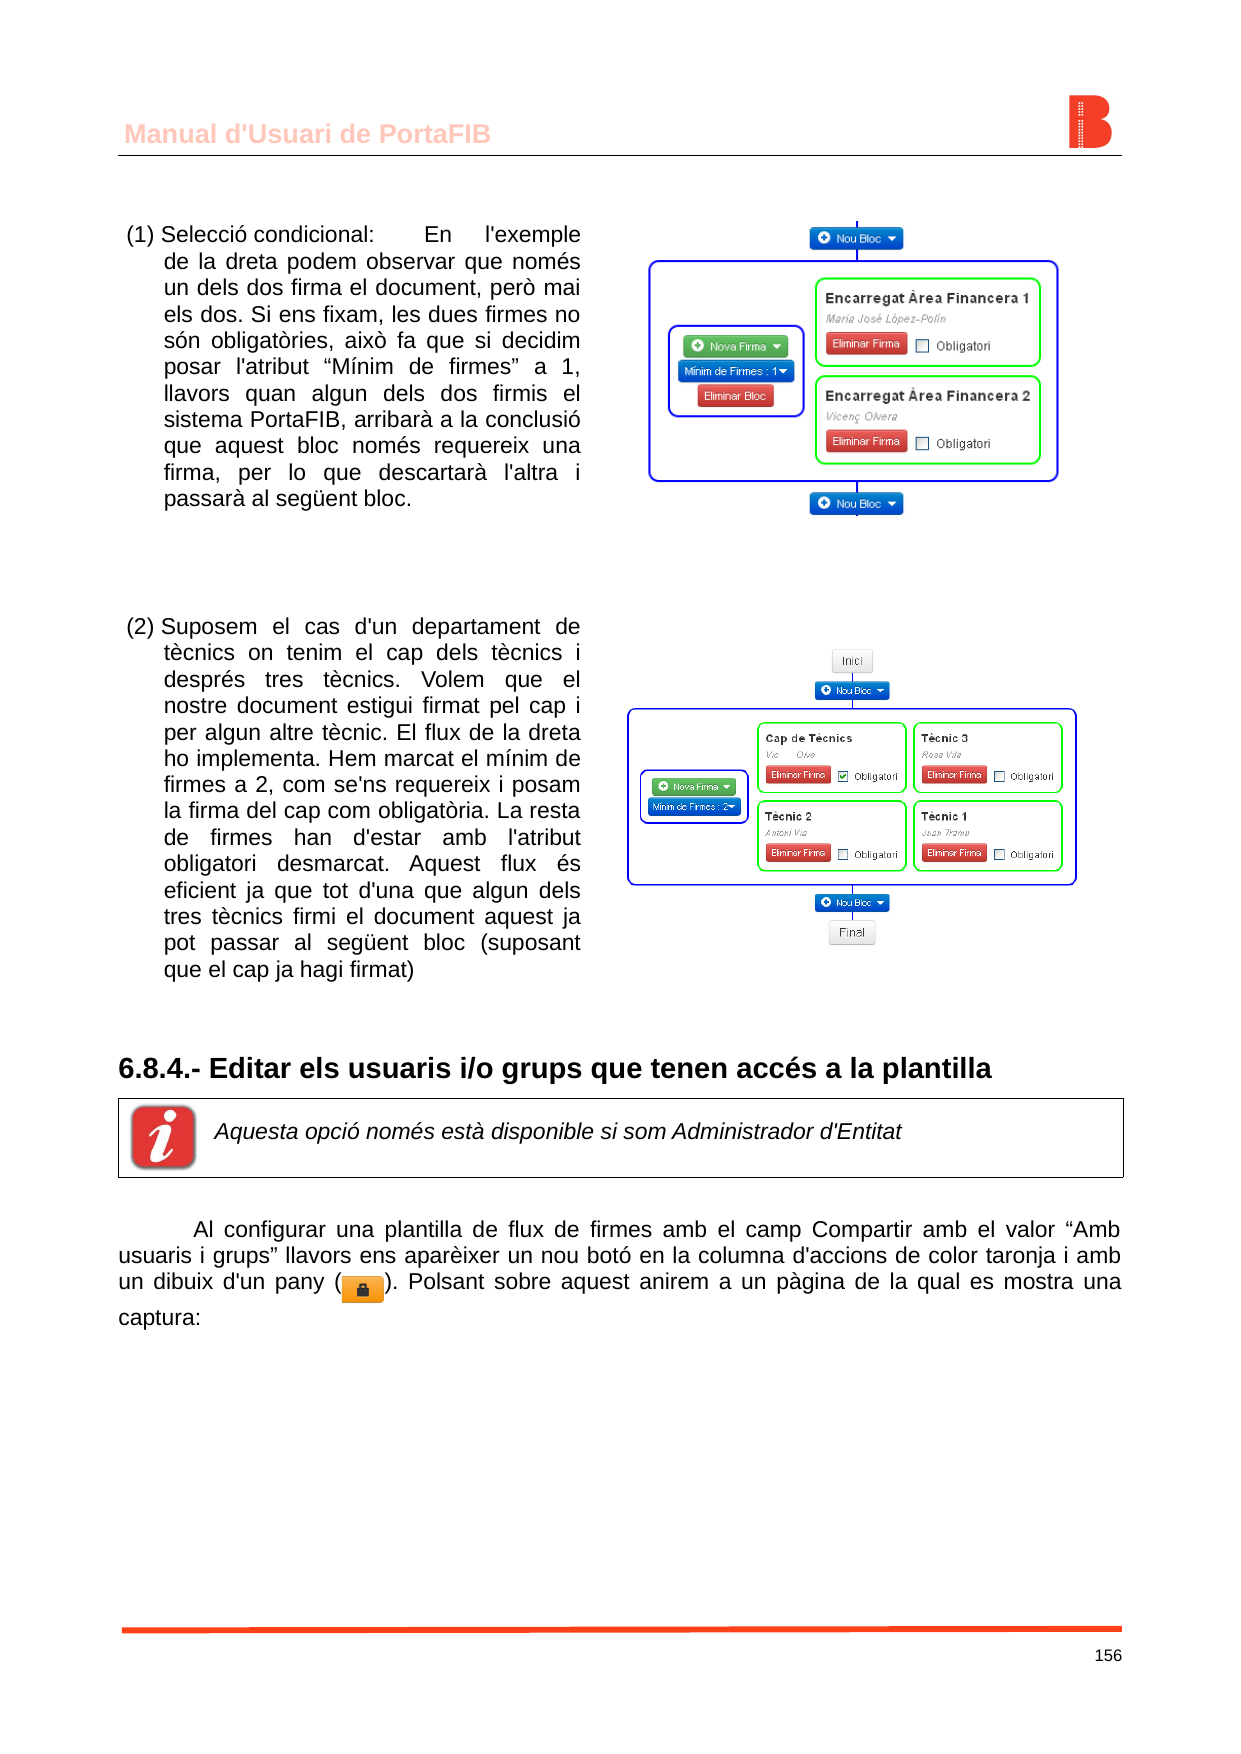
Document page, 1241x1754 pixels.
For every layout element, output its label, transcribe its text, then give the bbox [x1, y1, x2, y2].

picture [633, 221, 1075, 516]
table_header [119, 1099, 209, 1177]
picture [617, 640, 1092, 955]
table_header Aquesta opció només està disponible si som Administrador d'Entitat [209, 1099, 1123, 1177]
picture [1063, 94, 1117, 150]
picture [129, 1103, 198, 1171]
subtitle Editar els usuaris i/o grups que tenen accés a la plantilla [118, 1052, 1122, 1085]
table_cell [587, 607, 1122, 1000]
text Al configurar una plantilla de flux de firmes amb el camp Compartir amb el valor “Amb usuaris i grups” llavors ens aparèixer un nou botó en la columna d'accions de color taronja i amb un dibuix d'un pany (). Polsant sobre aquest anirem a un pàgina de la qual es mostra una captura: [118, 1216, 1122, 1330]
table_cell Suposem el cas d'un departament de tècnics on tenim el cap dels tècnics i després tres tècnics. Volem que el nostre document estigui firmat pel cap i per algun altre tècnic. El flux de la dreta ho implementa. Hem marcat el mínim de firmes a 2, com se'ns requereix i posam la firma del cap com obligatòria. La resta de firmes han d'estar amb l'atribut obligatori desmarcat. Aquest flux és eficient ja que tot d'una que algun dels tres tècnics firmi el document aquest ja pot passar al següent bloc (suposant que el cap ja hagi firmat) [118, 607, 587, 1000]
table_header Selecció condicional: En l'exemple de la dreta podem observar que només un dels dos firma el document, però mai els dos. Si ens fixam, les dues firmes no són obligatòries, això fa que si decidim posar l'atribut “Mínim de firmes” a 1, llavors quan algun dels dos firmis el sistema PortaFIB, arribarà a la conclusió que aquest bloc només requereix una firma, per lo que descartarà l'altra i passarà al següent bloc. [118, 216, 587, 607]
table_header [587, 216, 1122, 607]
picture [341, 1275, 385, 1304]
